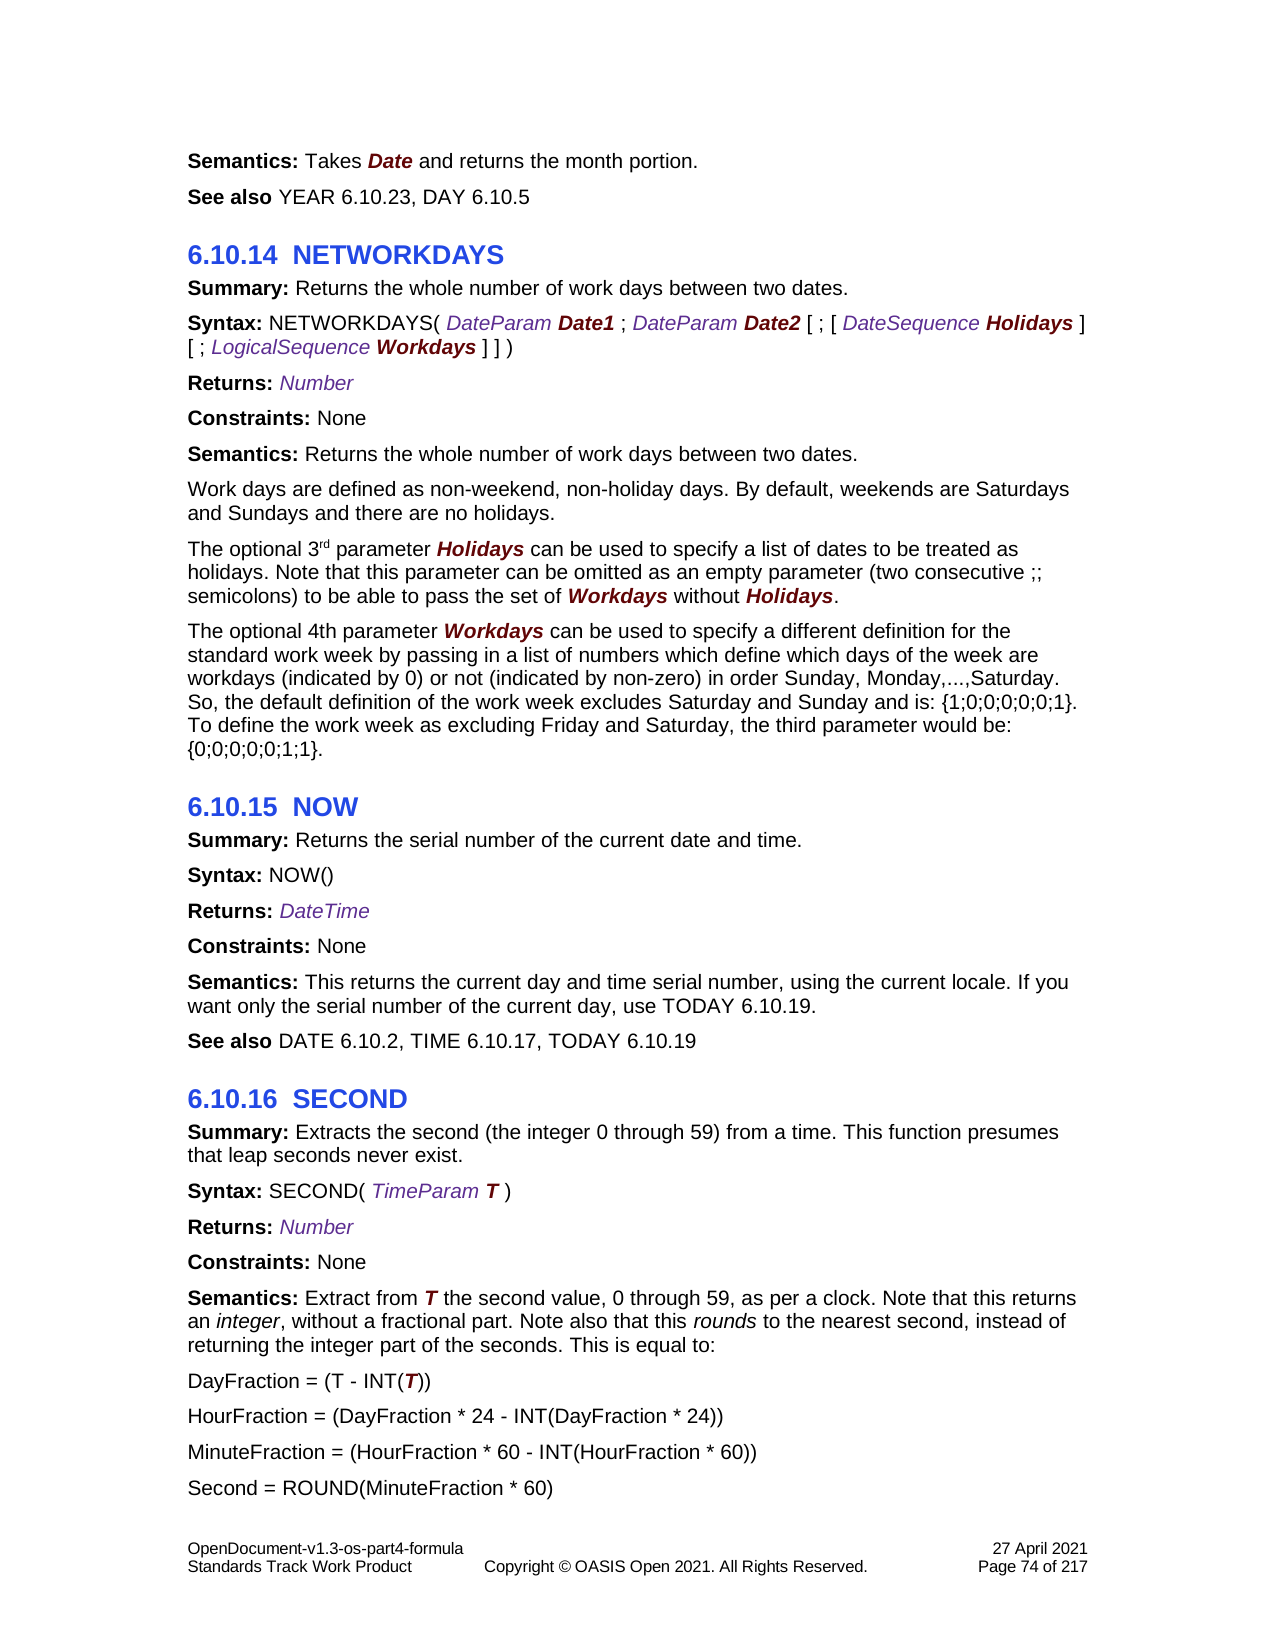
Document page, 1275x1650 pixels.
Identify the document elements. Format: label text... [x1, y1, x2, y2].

text DayFraction = (T - INT(T)) [187, 1369, 1088, 1393]
text Constraints: None [187, 1251, 1088, 1274]
text See also YEAR 6.10.23, DAY 6.10.5 [187, 186, 1088, 209]
text Work days are defined as non-weekend, non-holiday days. By default, weekends are Saturdays and Sundays and there are no holidays. [187, 478, 1088, 525]
text Summary: Extracts the second (the integer 0 through 59) from a time. This function presumes that leap seconds never exist. [187, 1120, 1088, 1167]
text See also DATE 6.10.2, TIME 6.10.17, TODAY 6.10.19 [187, 1030, 1088, 1053]
text Constraints: None [187, 407, 1088, 430]
text Constraints: None [187, 935, 1088, 958]
text Syntax: NETWORKDAYS( DateParam Date1 ; DateParam Date2 [ ; [ DateSequence Holidays ] [ ; LogicalSequence Workdays ] ] ) [187, 312, 1088, 359]
text Summary: Returns the whole number of work days between two dates. [187, 276, 1088, 300]
text Syntax: SECOND( TimeParam T ) [187, 1179, 1088, 1203]
text Semantics: This returns the current day and time serial number, using the current locale. If you want only the serial number of the current day, use TODAY 6.10.19. [187, 971, 1088, 1018]
text The optional 3rd parameter Holidays can be used to specify a list of dates to be treated as holidays. Note that this parameter can be omitted as an empty parameter (two consecutive ;; semicolons) to be able to pass the set of Workdays without Holidays. [187, 537, 1088, 608]
text Syntax: NOW() [187, 864, 1088, 887]
text MinuteFraction = (HourFraction * 60 - INT(HourFraction * 60)) [187, 1440, 1088, 1464]
text Returns: Number [187, 371, 1088, 394]
subtitle NOW [187, 792, 1088, 822]
text Semantics: Takes Date and returns the month portion. [187, 150, 1088, 173]
text Semantics: Extract from T the second value, 0 through 59, as per a clock. Note that this returns an integer, without a fractional part. Note also that this rounds to the nearest second, instead of returning the integer part of the seconds. This is equal to: [187, 1286, 1088, 1357]
text The optional 4th parameter Workdays can be used to specify a different definition for the standard work week by passing in a list of numbers which define which days of the week are workdays (indicated by 0) or not (indicated by non-zero) in order Sunday, Monday,...,Saturday. So, the default definition of the work week excludes Saturday and Sunday and is: {1;0;0;0;0;0;1}. To define the work week as excluding Friday and Saturday, the third parameter would be: {0;0;0;0;0;1;1}. [187, 620, 1088, 761]
text Returns: DateTime [187, 899, 1088, 923]
text HourFraction = (DayFraction * 24 - INT(DayFraction * 24)) [187, 1405, 1088, 1428]
subtitle NETWORKDAYS [187, 240, 1088, 270]
text Second = ROUND(MinuteFraction * 60) [187, 1476, 1088, 1499]
text Semantics: Returns the whole number of work days between two dates. [187, 442, 1088, 466]
text Returns: Number [187, 1215, 1088, 1239]
text Summary: Returns the serial number of the current date and time. [187, 828, 1088, 852]
subtitle SECOND [187, 1084, 1088, 1114]
